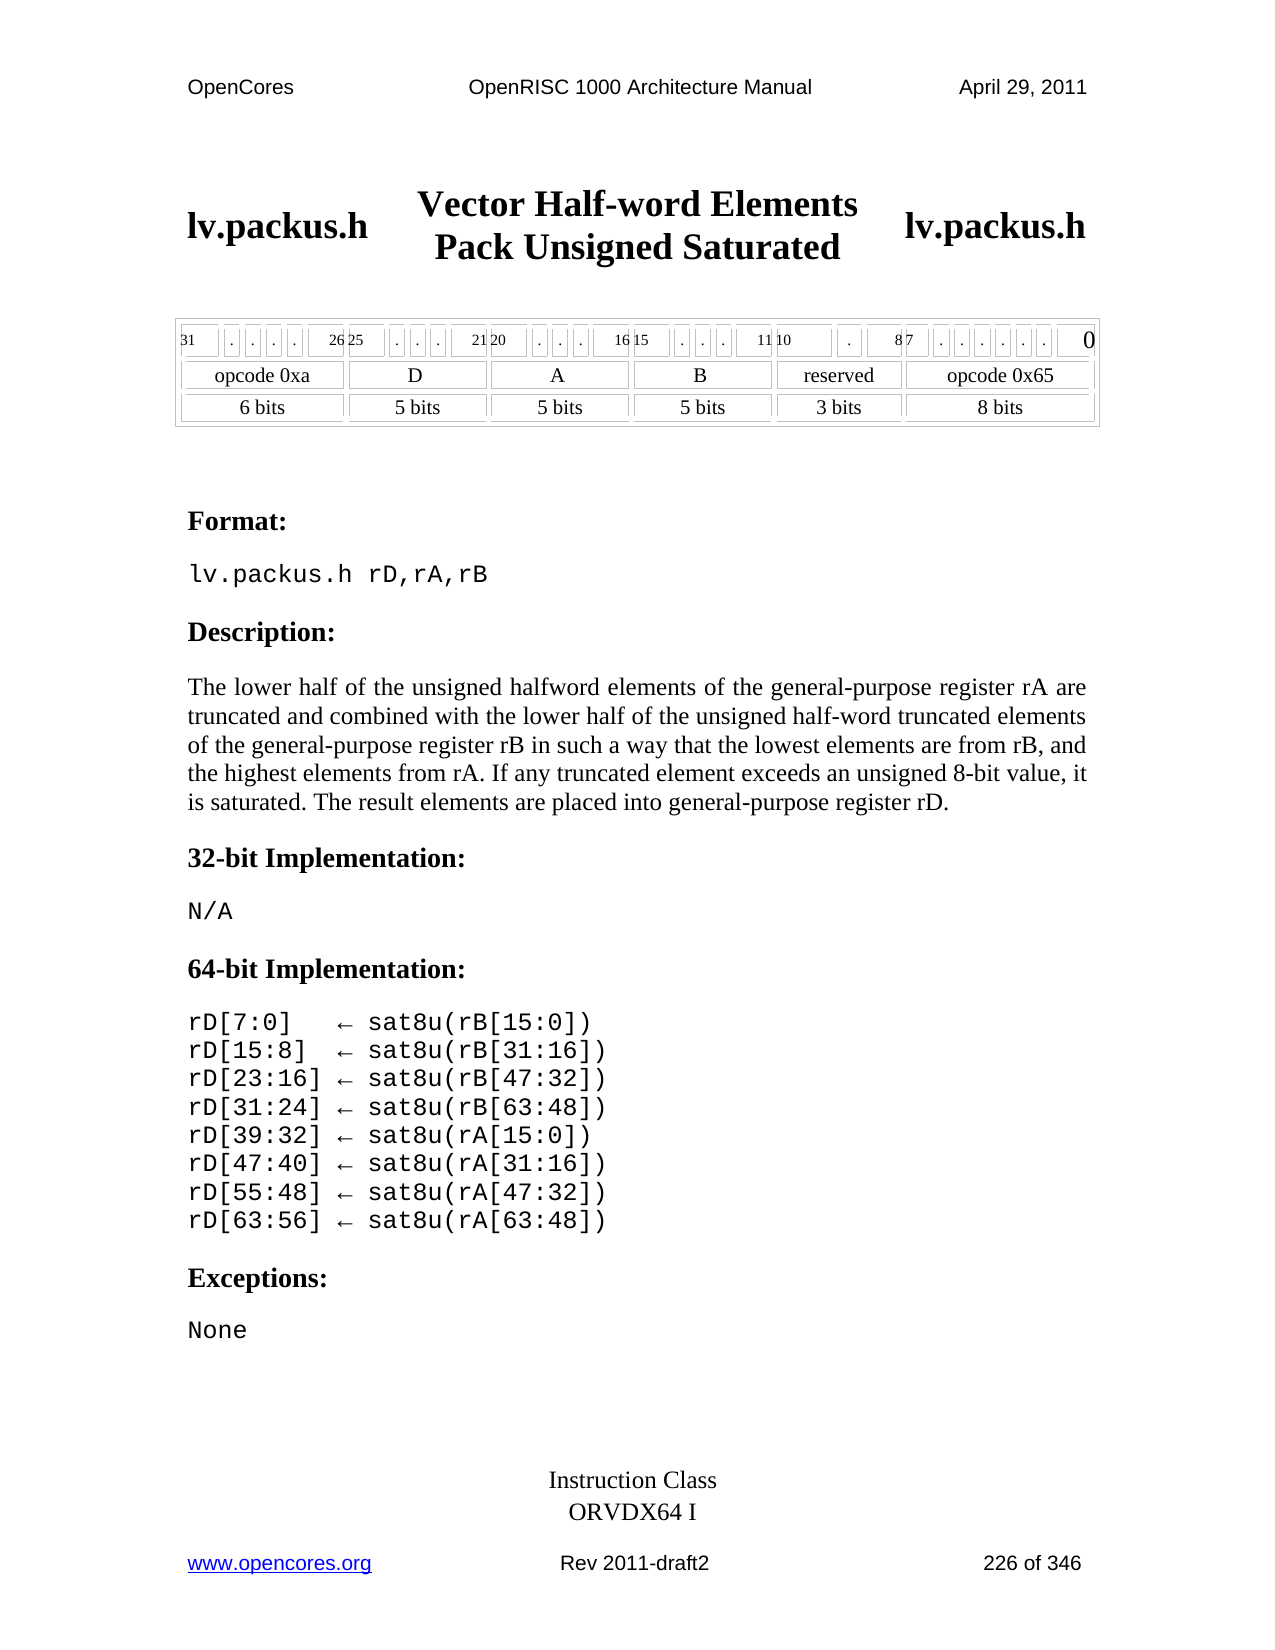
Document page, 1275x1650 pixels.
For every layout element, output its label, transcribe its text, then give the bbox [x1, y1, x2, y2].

text Format: [187, 504, 1087, 536]
text None [187, 1318, 1087, 1346]
text rD[7:0] ← sat8u(rB[15:0]) rD[15:8] ← sat8u(rB[31:16]) rD[23:16] ← sat8u(rB[47:32]) rD[31:24] ← sat8u(rB[63:48]) rD[39:32] ← sat8u(rA[15:0]) rD[47:40] ← sat8u(rA[31:16]) rD[55:48] ← sat8u(rA[47:32]) rD[63:56] ← sat8u(rA[63:48]) [187, 1009, 1087, 1236]
text N/A [187, 898, 1087, 927]
text Description: [187, 615, 1087, 647]
text 64-bit Implementation: [187, 952, 1087, 984]
text The lower half of the unsigned halfword elements of the general-purpose register rA are truncated and combined with the lower half of the unsigned half-word truncated elements of the general-purpose register rB in such a way that the lowest elements are from rB, and the highest elements from rA. If any truncated element exceeds an unsigned 8-bit value, it is saturated. The result elements are placed into general-purpose register rD. [187, 672, 1087, 816]
text Exceptions: [187, 1261, 1087, 1293]
text lv.packus.h rD,rA,rB [187, 561, 1087, 590]
text 32-bit Implementation: [187, 841, 1087, 873]
